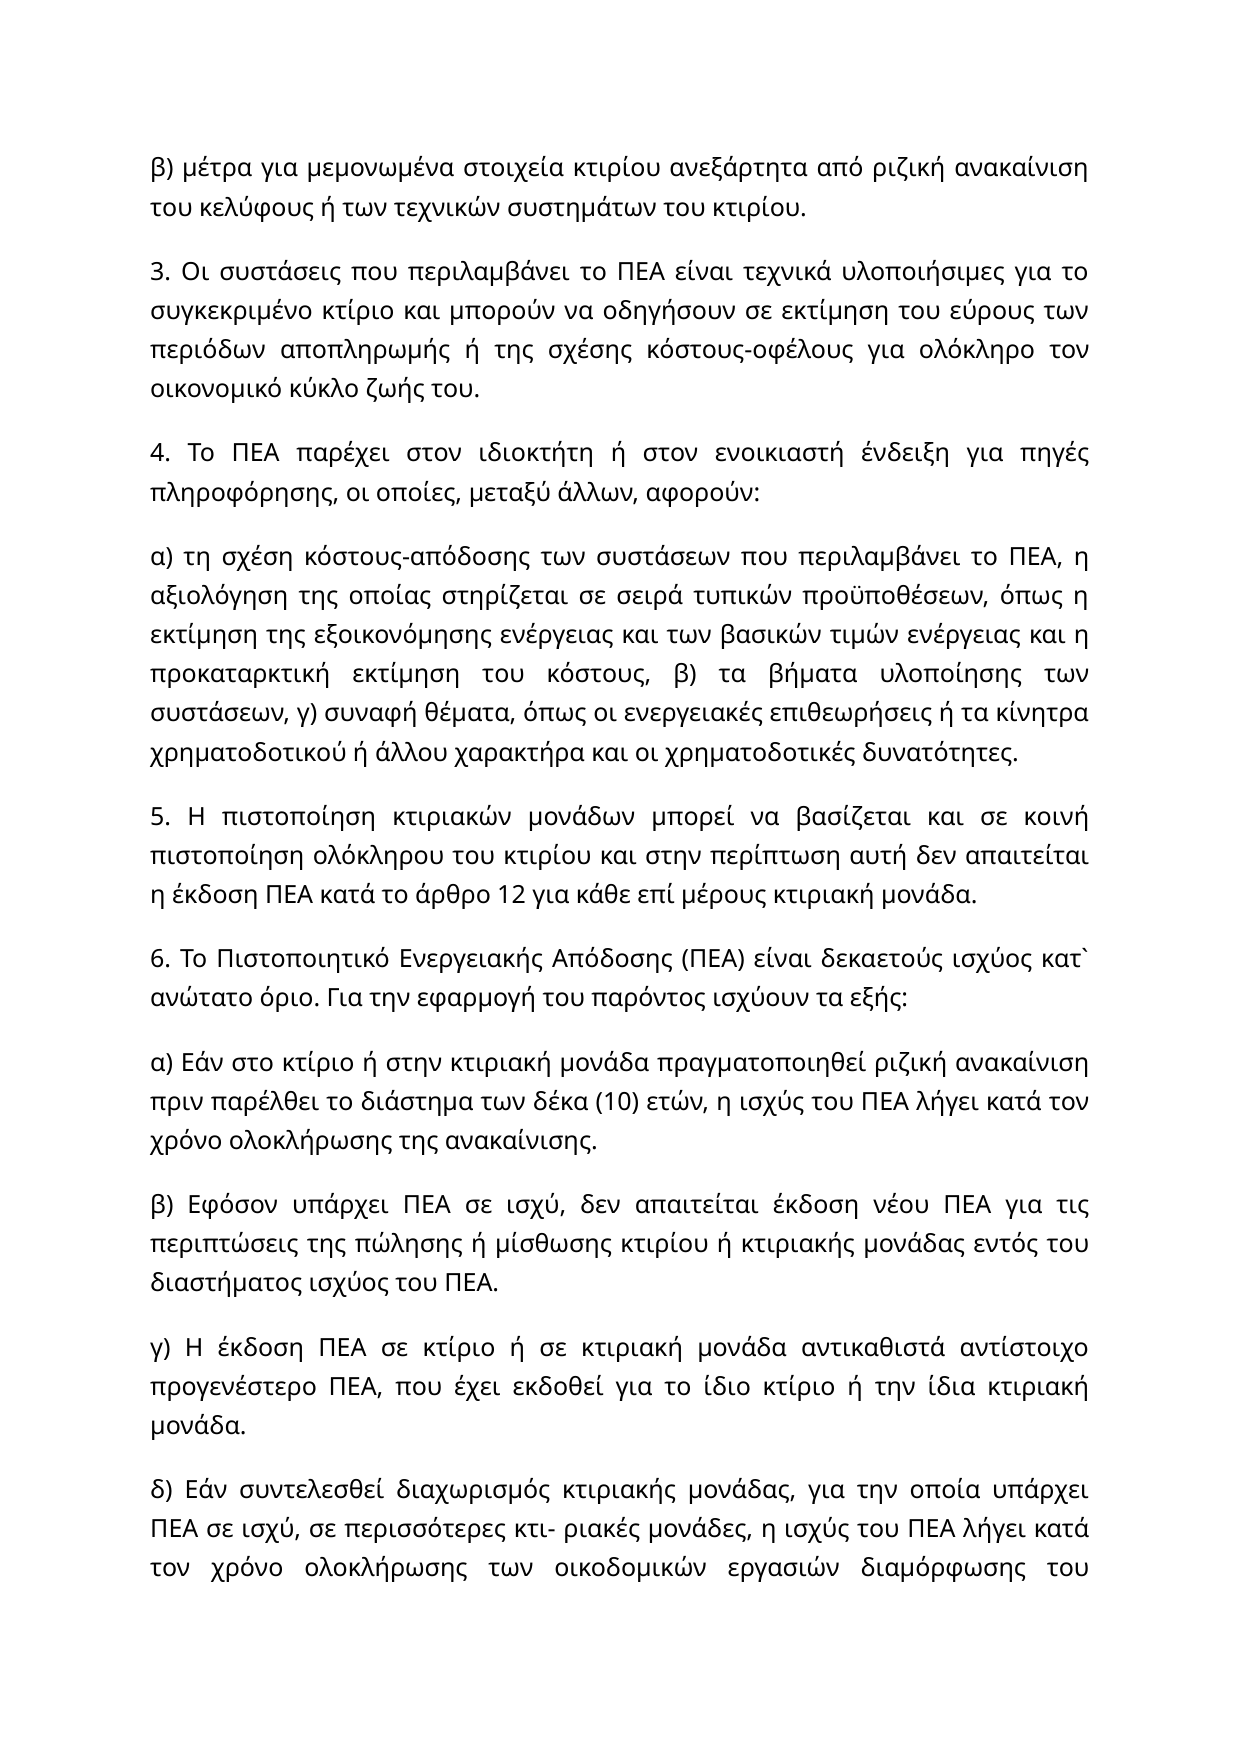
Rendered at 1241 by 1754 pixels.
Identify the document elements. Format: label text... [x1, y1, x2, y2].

text α) Εάν στο κτίριο ή στην κτιριακή μονάδα πραγματοποιηθεί ριζική ανακαίνιση πριν παρέλθει το διάστημα των δέκα (10) ετών, η ισχύς του ΠΕΑ λήγει κατά τον χρόνο ολοκλήρωσης της ανακαίνισης. [150, 1044, 1090, 1157]
text 4. Το ΠΕΑ παρέχει στον ιδιοκτήτη ή στον ενοικιαστή ένδειξη για πηγές πληροφόρησης, οι οποίες, μεταξύ άλλων, αφορούν: [150, 435, 1090, 508]
text β) μέτρα για μεμονωμένα στοιχεία κτιρίου ανεξάρτητα από ριζική ανακαίνιση του κελύφους ή των τεχνικών συστημάτων του κτιρίου. [150, 150, 1090, 223]
text 5. Η πιστοποίηση κτιριακών μονάδων μπορεί να βασίζεται και σε κοινή πιστοποίηση ολόκληρου του κτιρίου και στην περίπτωση αυτή δεν απαιτείται η έκδοση ΠΕΑ κατά το άρθρο 12 για κάθε επί μέρους κτιριακή μονάδα. [150, 798, 1090, 911]
text δ) Εάν συντελεσθεί διαχωρισμός κτιριακής μονάδας, για την οποία υπάρχει ΠΕΑ σε ισχύ, σε περισσότερες κτι- ριακές μονάδες, η ισχύς του ΠΕΑ λήγει κατά τον χρόνο ολοκλήρωσης των οικοδομικών εργασιών διαμόρφωσης του [150, 1472, 1090, 1584]
text γ) Η έκδοση ΠΕΑ σε κτίριο ή σε κτιριακή μονάδα αντικαθιστά αντίστοιχο προγενέστερο ΠΕΑ, που έχει εκδοθεί για το ίδιο κτίριο ή την ίδια κτιριακή μονάδα. [150, 1329, 1090, 1442]
text 3. Οι συστάσεις που περιλαμβάνει το ΠΕΑ είναι τεχνικά υλοποιήσιμες για το συγκεκριμένο κτίριο και μπορούν να οδηγήσουν σε εκτίμηση του εύρους των περιόδων αποπληρωμής ή της σχέσης κόστους-οφέλους για ολόκληρο τον οικονομικό κύκλο ζωής του. [150, 253, 1090, 405]
text α) τη σχέση κόστους-απόδοσης των συστάσεων που περιλαμβάνει το ΠΕΑ, η αξιολόγηση της οποίας στηρίζεται σε σειρά τυπικών προϋποθέσεων, όπως η εκτίμηση της εξοικονόμησης ενέργειας και των βασικών τιμών ενέργειας και η προκαταρκτική εκτίμηση του κόστους, β) τα βήματα υλοποίησης των συστάσεων, γ) συναφή θέματα, όπως οι ενεργειακές επιθεωρήσεις ή τα κίνητρα χρηματοδοτικού ή άλλου χαρακτήρα και οι χρηματοδοτικές δυνατότητες. [150, 538, 1090, 768]
text 6. Το Πιστοποιητικό Ενεργειακής Απόδοσης (ΠΕΑ) είναι δεκαετούς ισχύος κατ` ανώτατο όριο. Για την εφαρμογή του παρόντος ισχύουν τα εξής: [150, 941, 1090, 1014]
text β) Εφόσον υπάρχει ΠΕΑ σε ισχύ, δεν απαιτείται έκδοση νέου ΠΕΑ για τις περιπτώσεις της πώλησης ή μίσθωσης κτιρίου ή κτιριακής μονάδας εντός του διαστήματος ισχύος του ΠΕΑ. [150, 1187, 1090, 1299]
